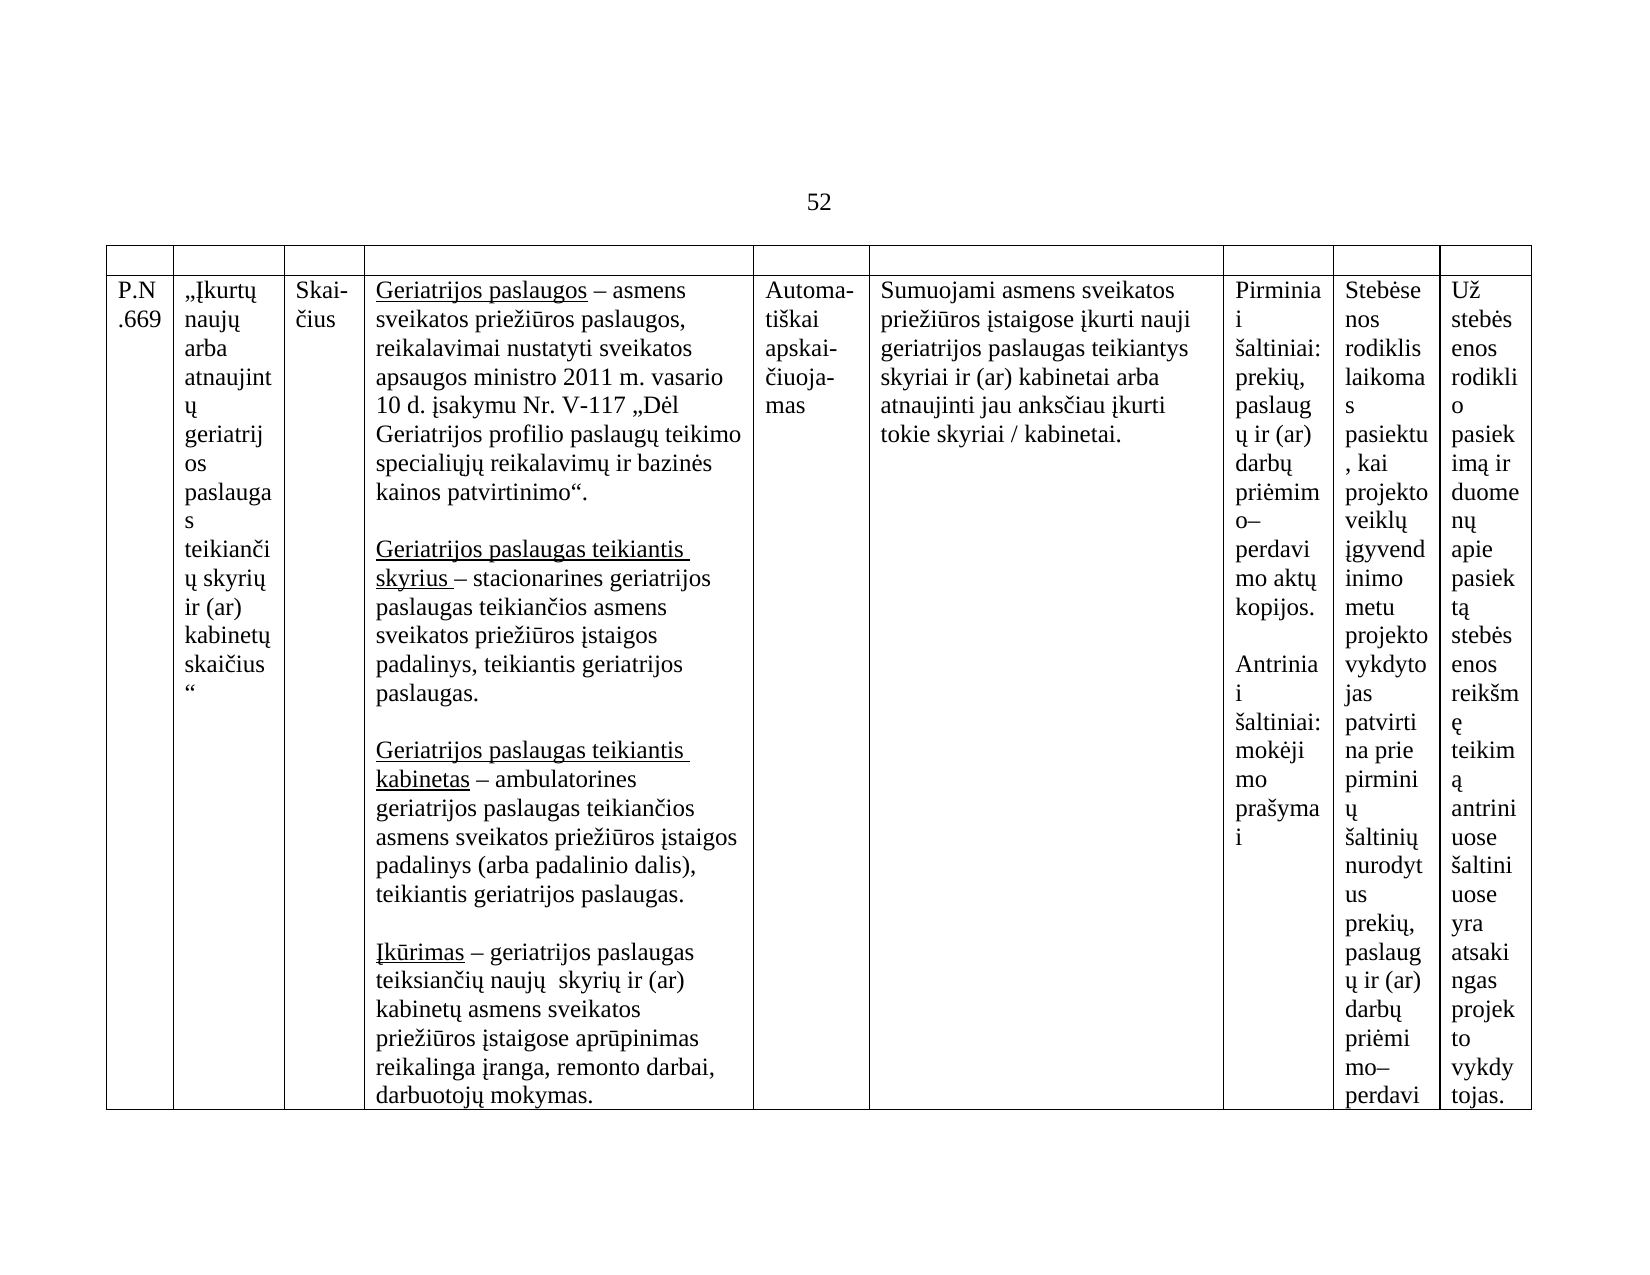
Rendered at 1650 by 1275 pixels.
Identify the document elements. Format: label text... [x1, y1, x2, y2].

table_cell Automa-tiškai apskai-čiuoja-mas [754, 276, 869, 1109]
table_cell „Įkurtų naujų arba atnaujintų geriatrijos paslaugas teikiančių skyrių ir (ar) kabinetų skaičius“ [174, 276, 284, 1109]
table_cell P.N.669 [107, 276, 173, 1109]
table_cell Pirminiai šaltiniai: prekių, paslaugų ir (ar) darbų priėmimo–perdavimo aktų kopijos. Antriniai šaltiniai: mokėjimo prašymai [1224, 276, 1333, 1109]
table_cell [107, 246, 173, 274]
table_cell Sumuojami asmens sveikatos priežiūros įstaigose įkurti nauji geriatrijos paslaugas teikiantys skyriai ir (ar) kabinetai arba atnaujinti jau anksčiau įkurti tokie skyriai / kabinetai. [870, 276, 1223, 1109]
table_cell Geriatrijos paslaugos – asmens sveikatos priežiūros paslaugos, reikalavimai nustatyti sveikatos apsaugos ministro 2011 m. vasario 10 d. įsakymu Nr. V-117 „Dėl Geriatrijos profilio paslaugų teikimo specialiųjų reikalavimų ir bazinės kainos patvirtinimo“. Geriatrijos paslaugas teikiantis skyrius – stacionarines geriatrijos paslaugas teikiančios asmens sveikatos priežiūros įstaigos padalinys, teikiantis geriatrijos paslaugas. Geriatrijos paslaugas teikiantis kabinetas – ambulatorines geriatrijos paslaugas teikiančios asmens sveikatos priežiūros įstaigos padalinys (arba padalinio dalis), teikiantis geriatrijos paslaugas. Įkūrimas – geriatrijos paslaugas teiksiančių naujų skyrių ir (ar) kabinetų asmens sveikatos priežiūros įstaigose aprūpinimas reikalinga įranga, remonto darbai, darbuotojų mokymas. [365, 276, 753, 1109]
table_cell [285, 246, 364, 274]
table_cell Stebėsenos rodiklis laikomas pasiektu, kai projekto veiklų įgyvendinimo metu projekto vykdytojas patvirtina prie pirminių šaltinių nurodytus prekių, paslaugų ir (ar) darbų priėmimo–perdavi [1334, 276, 1439, 1109]
table_cell [174, 246, 284, 274]
table_cell [754, 246, 869, 274]
table_cell Už stebėsenos rodiklio pasiekimą ir duomenų apie pasiektą stebėsenos reikšmę teikimą antriniuose šaltiniuose yra atsakingas projekto vykdytojas. [1441, 276, 1531, 1109]
table_cell Skai-čius [285, 276, 364, 1109]
table_cell [870, 246, 1223, 274]
